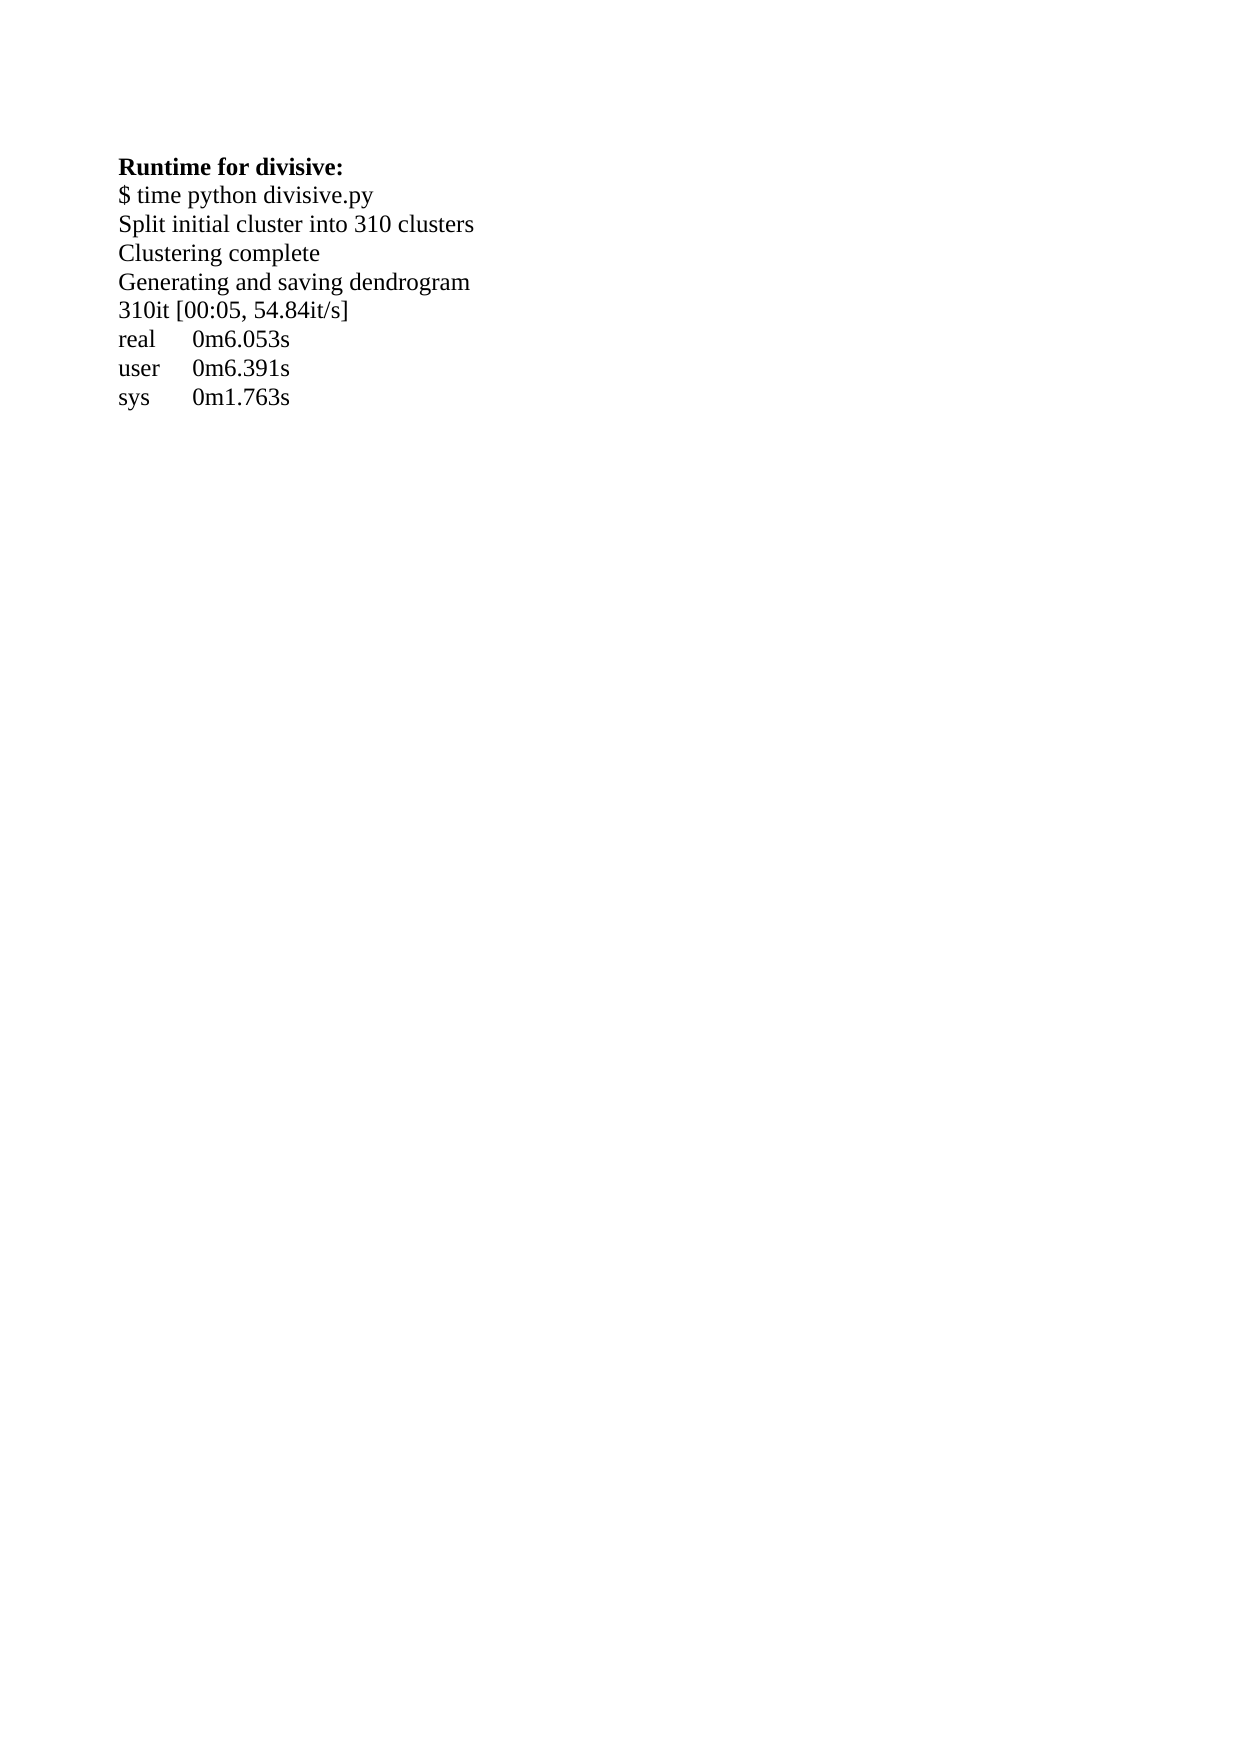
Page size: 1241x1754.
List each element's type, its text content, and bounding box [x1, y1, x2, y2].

text user 0m6.391s [118, 353, 1122, 382]
text real 0m6.053s [118, 324, 1122, 353]
text $ time python divisive.py [118, 180, 1122, 209]
text sys 0m1.763s [118, 382, 1122, 410]
text Split initial cluster into 310 clusters [118, 209, 1122, 238]
text Generating and saving dendrogram [118, 267, 1122, 295]
text Clustering complete [118, 238, 1122, 267]
text Runtime for divisive: [118, 152, 1122, 180]
text 310it [00:05, 54.84it/s] [118, 295, 1122, 324]
